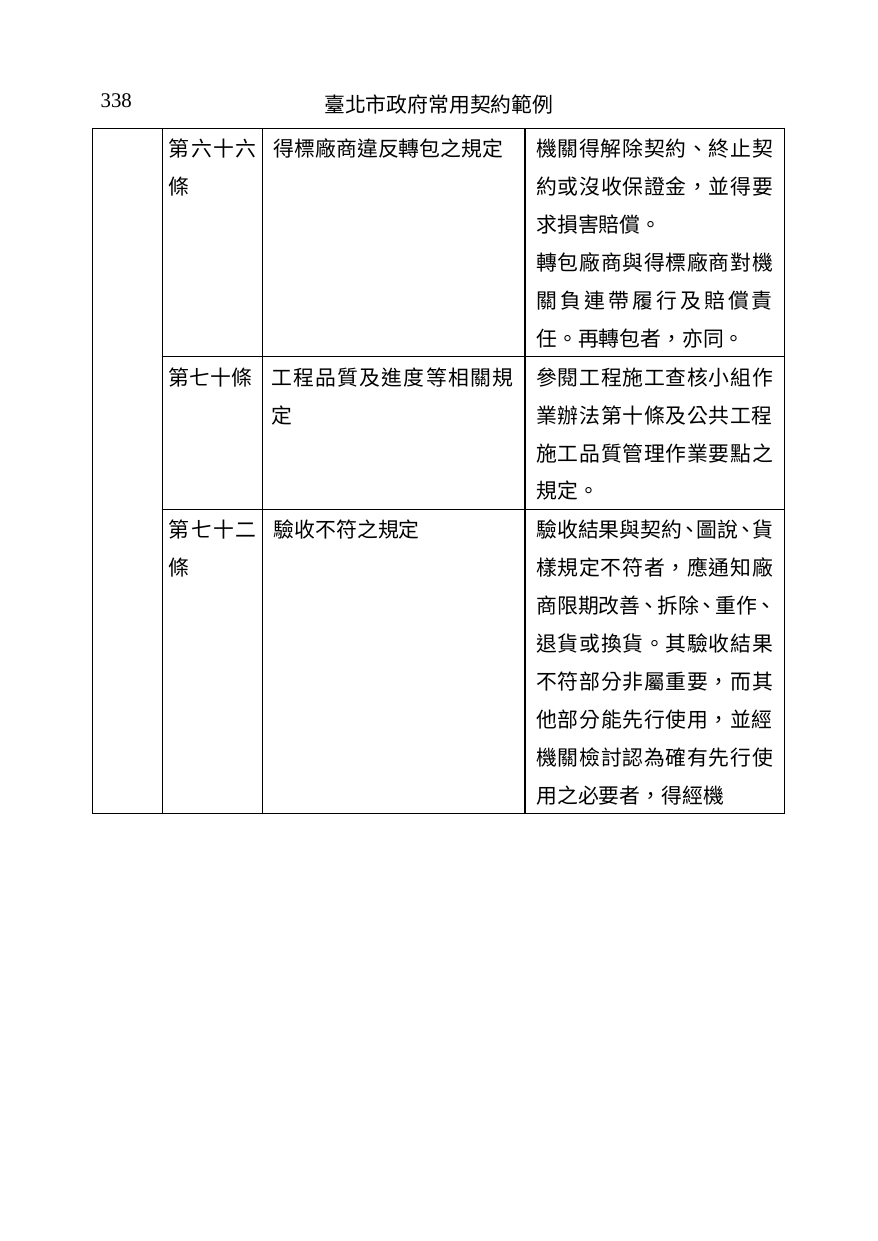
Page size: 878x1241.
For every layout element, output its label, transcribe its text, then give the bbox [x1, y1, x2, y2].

table_cell 得標廠商違反轉包之規定 [263, 129, 524, 356]
table_cell 機關得解除契約、終止契約或沒收保證金，並得要求損害賠償。 轉包廠商與得標廠商對機關負連帶履行及賠償責任。再轉包者，亦同。 [526, 129, 784, 356]
table_cell 驗收結果與契約、圖說、貨樣規定不符者，應通知廠商限期改善、拆除、重作、退貨或換貨。其驗收結果不符部分非屬重要，而其他部分能先行使用，並經機關檢討認為確有先行使用之必要者，得經機 [526, 510, 784, 813]
table_cell 第六十六條 [163, 129, 262, 356]
table_cell [93, 129, 162, 813]
table_cell 驗收不符之規定 [263, 510, 524, 813]
table_cell 參閱工程施工查核小組作業辦法第十條及公共工程施工品質管理作業要點之規定。 [526, 357, 784, 509]
table_cell 第七十條 [163, 357, 262, 509]
table_cell 第七十二條 [163, 510, 262, 813]
table_cell 工程品質及進度等相關規定 [263, 357, 524, 509]
